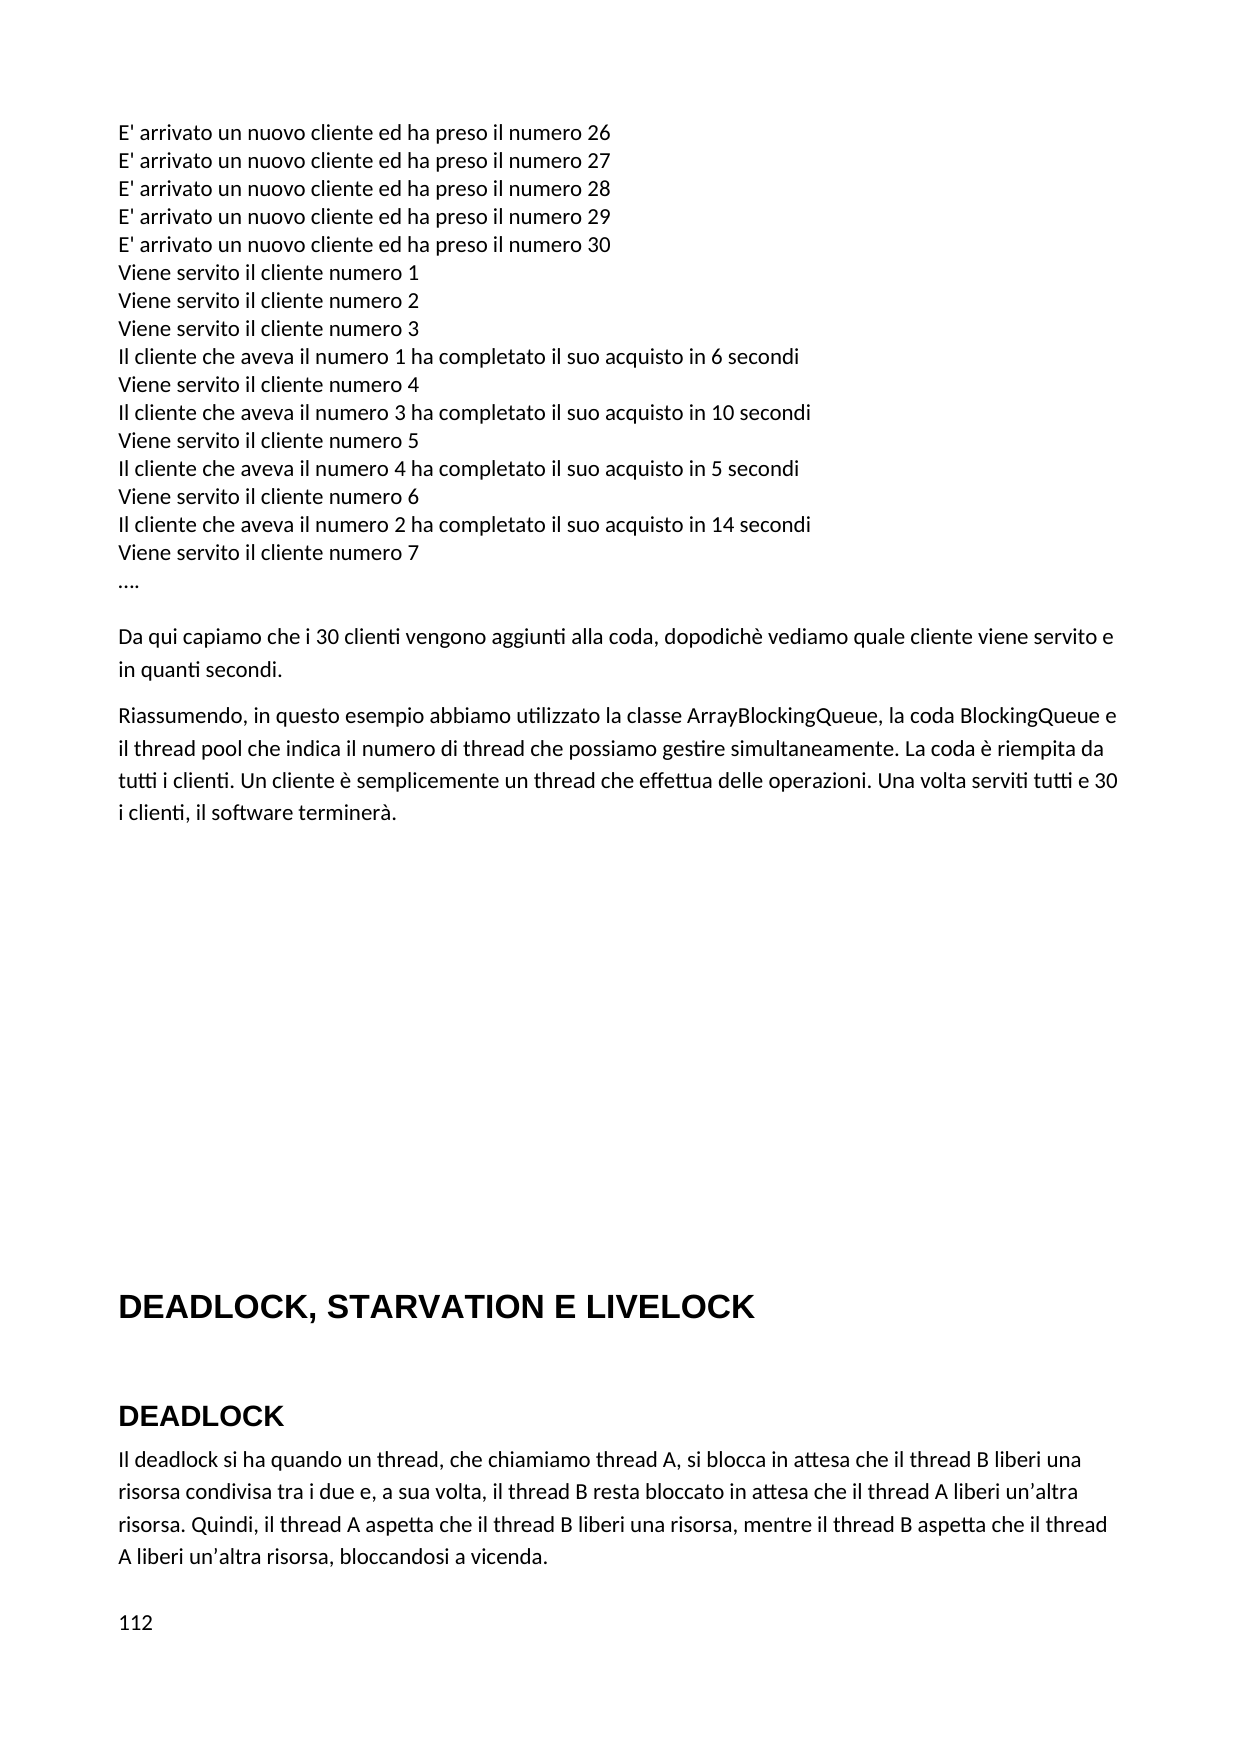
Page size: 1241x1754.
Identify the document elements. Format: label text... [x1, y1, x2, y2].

text Il cliente che aveva il numero 2 ha completato il suo acquisto in 14 secondi [118, 510, 1122, 538]
text Viene servito il cliente numero 7 [118, 538, 1122, 566]
subtitle DEADLOCK, STARVATION E LIVELOCK [118, 1287, 1122, 1325]
text Il cliente che aveva il numero 3 ha completato il suo acquisto in 10 secondi [118, 398, 1122, 426]
text Viene servito il cliente numero 4 [118, 370, 1122, 398]
text E' arrivato un nuovo cliente ed ha preso il numero 27 [118, 146, 1122, 174]
text Viene servito il cliente numero 6 [118, 482, 1122, 510]
text E' arrivato un nuovo cliente ed ha preso il numero 26 [118, 118, 1122, 146]
text Il cliente che aveva il numero 4 ha completato il suo acquisto in 5 secondi [118, 454, 1122, 482]
text E' arrivato un nuovo cliente ed ha preso il numero 28 [118, 174, 1122, 202]
text Riassumendo, in questo esempio abbiamo utilizzato la classe ArrayBlockingQueue, la coda BlockingQueue e il thread pool che indica il numero di thread che possiamo gestire simultaneamente. La coda è riempita da tutti i clienti. Un cliente è semplicemente un thread che effettua delle operazioni. Una volta serviti tutti e 30 i clienti, il software terminerà. [118, 701, 1122, 826]
text Il deadlock si ha quando un thread, che chiamiamo thread A, si blocca in attesa che il thread B liberi una risorsa condivisa tra i due e, a sua volta, il thread B resta bloccato in attesa che il thread A liberi un’altra risorsa. Quindi, il thread A aspetta che il thread B liberi una risorsa, mentre il thread B aspetta che il thread A liberi un’altra risorsa, bloccandosi a vicenda. [118, 1445, 1122, 1570]
text Viene servito il cliente numero 3 [118, 314, 1122, 342]
text Il cliente che aveva il numero 1 ha completato il suo acquisto in 6 secondi [118, 342, 1122, 370]
text E' arrivato un nuovo cliente ed ha preso il numero 30 [118, 230, 1122, 258]
subtitle DEADLOCK [118, 1399, 1122, 1433]
text Viene servito il cliente numero 1 [118, 258, 1122, 286]
text Da qui capiamo che i 30 clienti vengono aggiunti alla coda, dopodichè vediamo quale cliente viene servito e in quanti secondi. [118, 622, 1122, 683]
text Viene servito il cliente numero 5 [118, 426, 1122, 454]
text …. [118, 566, 1122, 594]
text Viene servito il cliente numero 2 [118, 286, 1122, 314]
text E' arrivato un nuovo cliente ed ha preso il numero 29 [118, 202, 1122, 230]
